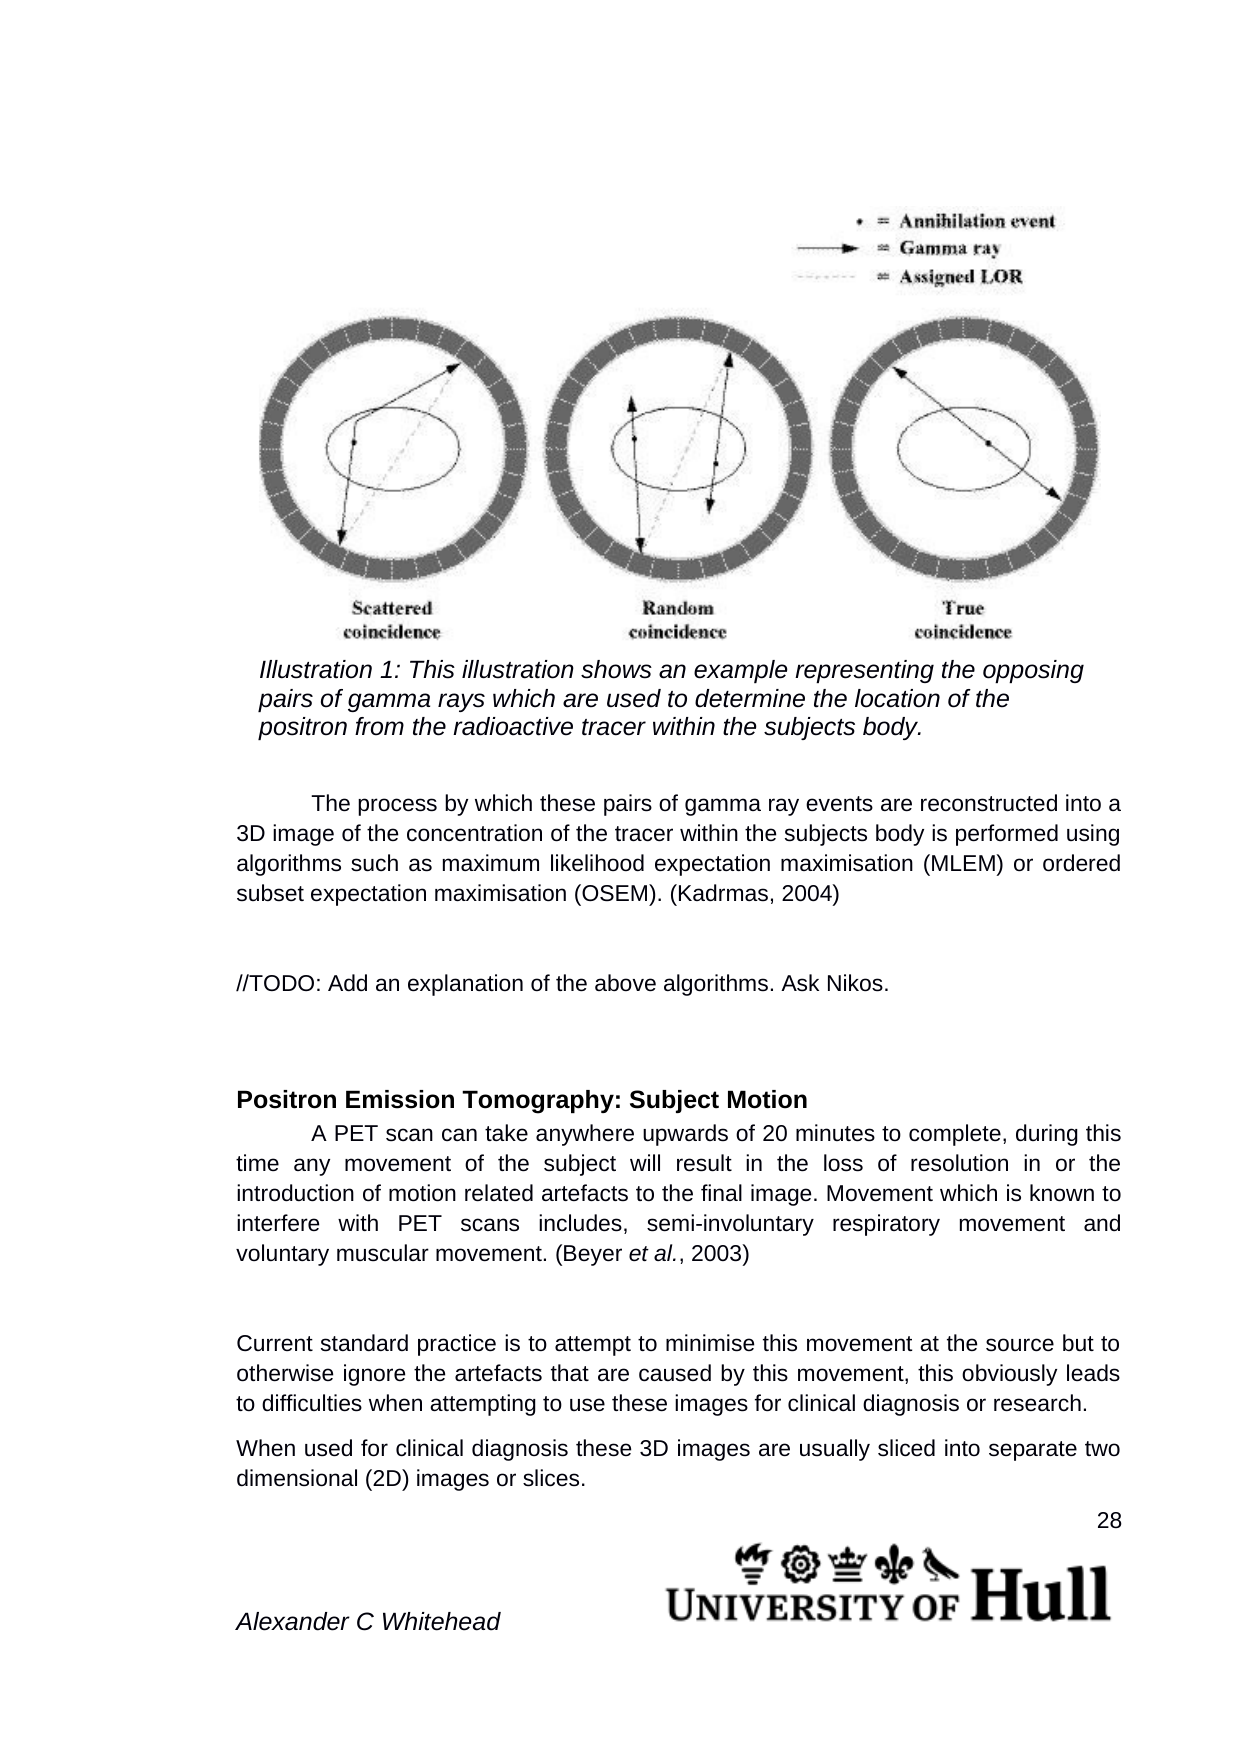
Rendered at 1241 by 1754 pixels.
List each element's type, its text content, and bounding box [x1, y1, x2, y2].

text A PET scan can take anywhere upwards of 20 minutes to complete, during this time any movement of the subject will result in the loss of resolution in or the introduction of motion related artefacts to the final image. Movement which is known to interfere with PET scans includes, semi-involuntary respiratory movement and voluntary muscular movement. (Beyer et al., 2003)⁠ [236, 1119, 1122, 1267]
text Illustration 1: This illustration shows an example representing the opposing pairs of gamma rays which are used to determine the location of the positron from the radioactive tracer within the subjects body. [259, 650, 1101, 741]
picture [659, 1533, 1119, 1631]
subtitle Positron Emission Tomography: Subject Motion [236, 1084, 1122, 1113]
text When used for clinical diagnosis these 3D images are usually sliced into separate two dimensional (2D) images or slices. [236, 1435, 1122, 1492]
text The process by which these pairs of gamma ray events are reconstructed into a 3D image of the concentration of the tracer within the subjects body is performed using algorithms such as maximum likelihood expectation maximisation (MLEM) or ordered subset expectation maximisation (OSEM). (Kadrmas, 2004) [236, 790, 1122, 907]
text Current standard practice is to attempt to minimise this movement at the source but to otherwise ignore the artefacts that are caused by this movement, this obviously leads to difficulties when attempting to use these images for clinical diagnosis or research. [236, 1330, 1122, 1417]
text //TODO: Add an explanation of the above algorithms. Ask Nikos. [236, 970, 1122, 996]
picture [258, 206, 1101, 650]
